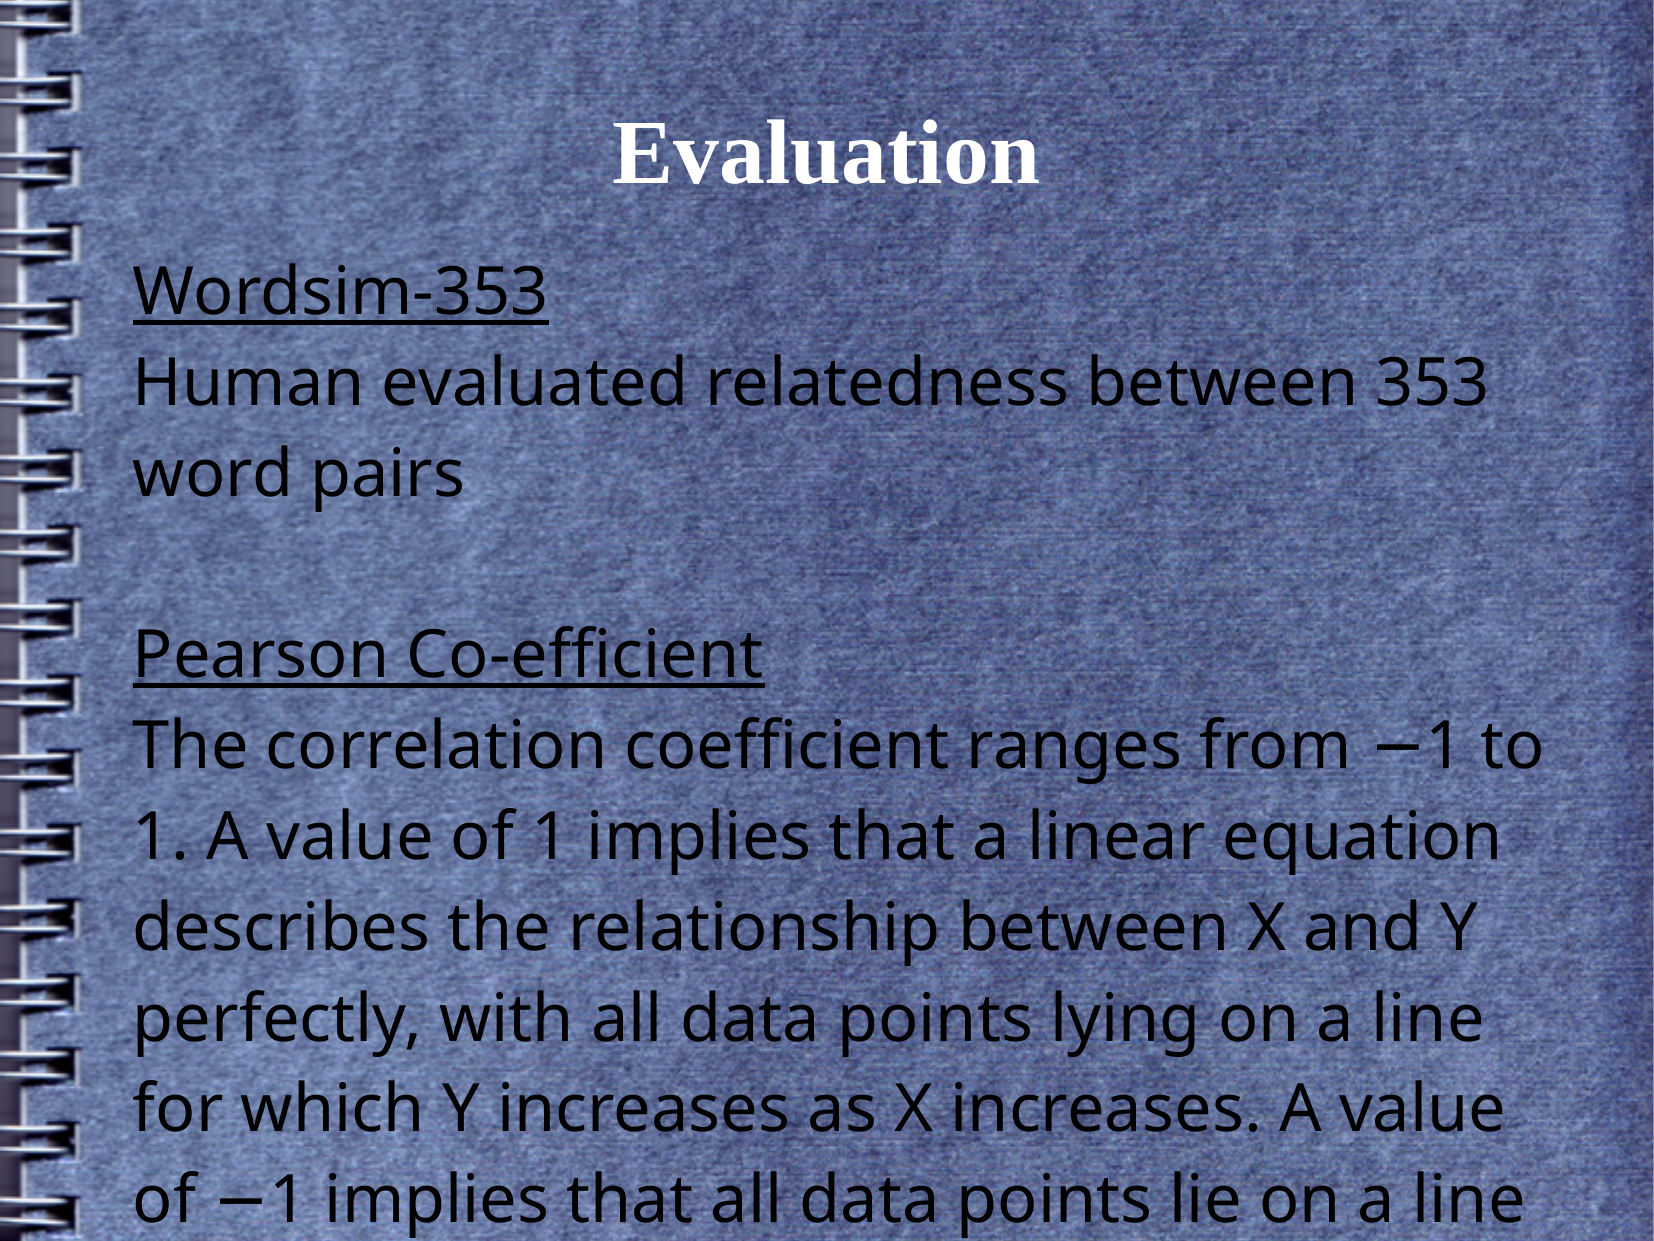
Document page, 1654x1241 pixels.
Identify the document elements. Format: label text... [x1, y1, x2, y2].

title Evaluation [82, 56, 1571, 250]
text_box Wordsim-353 Human evaluated relatedness between 353 word pairs Pearson Co-efficient The correlation coefficient ranges from −1 to 1. A value of 1 implies that a linear equation describes the relationship between X and Y perfectly, with all data points lying on a line for which Y increases as X increases. A value of −1 implies that all data points lie on a line for which Y decreases as X increases. A value of 0 implies that there is no linear correlation between the variables. [118, 236, 1595, 1173]
picture [0, 0, 1654, 1241]
